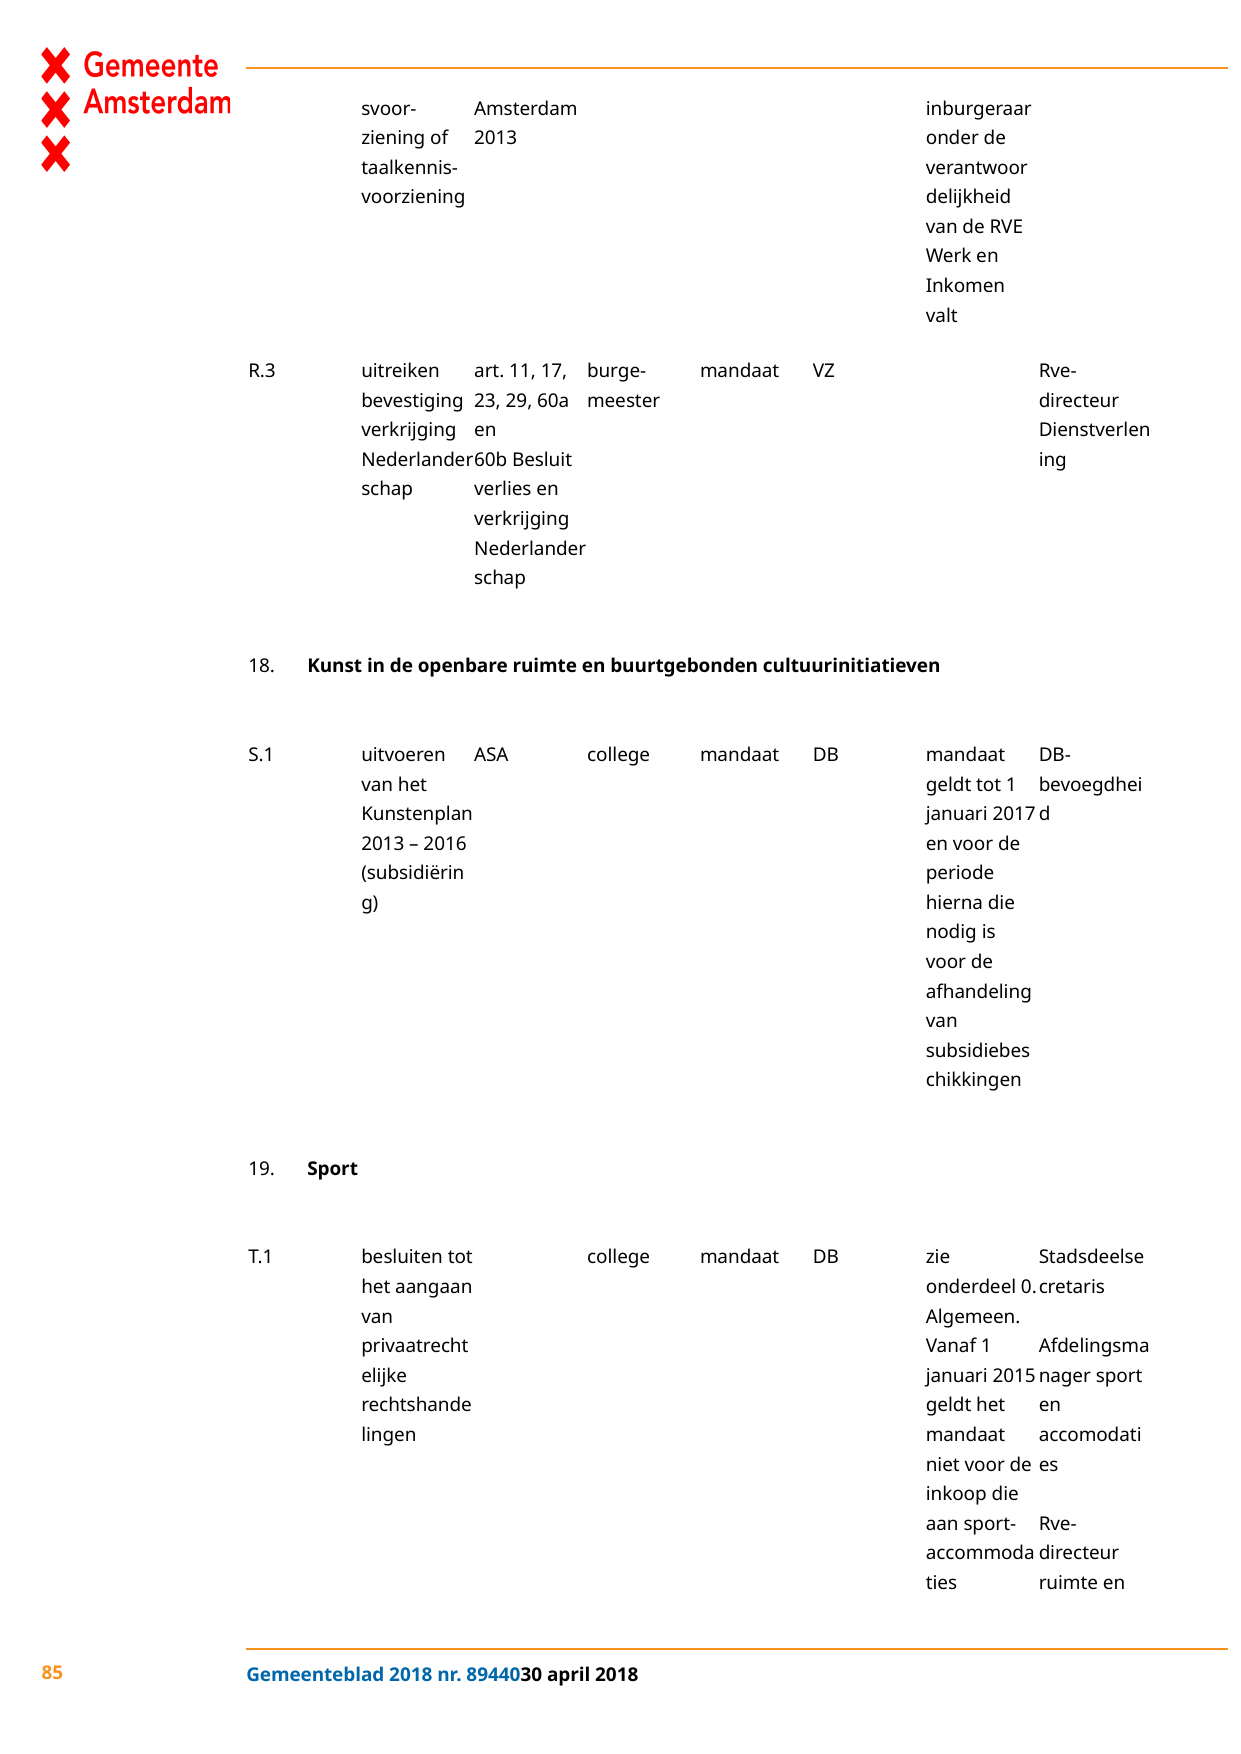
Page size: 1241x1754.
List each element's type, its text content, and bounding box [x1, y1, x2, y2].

table_cell Amsterdam 2013 [474, 95, 587, 328]
table_header college [587, 712, 700, 1122]
table_cell inburgeraar onder de verantwoordelijkheid van de RVE Werk en Inkomen valt [926, 95, 1038, 328]
table_header college [587, 1214, 700, 1595]
table_cell [587, 95, 700, 328]
table_cell [248, 95, 361, 328]
table_header uitvoeren van het Kunstenplan 2013 – 2016 (subsidiëring) [361, 712, 474, 1122]
table_header mandaat geldt tot 1 januari 2017 en voor de periode hierna die nodig is voor de afhandeling van subsidiebeschikkingen [926, 712, 1038, 1122]
table_header Stadsdeelsecretaris Afdelingsmanager sport en accomodaties Rve-directeur ruimte en [1039, 1214, 1152, 1595]
table_header ASA [474, 712, 587, 1122]
table_header S.1 [248, 712, 361, 1122]
table_header zie onderdeel 0. Algemeen. Vanaf 1 januari 2015 geldt het mandaat niet voor de inkoop die aan sport-accommodaties [926, 1214, 1038, 1595]
table_cell uitreiken bevestiging verkrijging Nederlanderschap [361, 328, 474, 619]
table_cell svoor-ziening of taalkennis-voorziening [361, 95, 474, 328]
table_cell [813, 95, 926, 328]
table_header mandaat [700, 1214, 813, 1595]
table_cell burge-meester [587, 328, 700, 619]
table_header DB [813, 1214, 926, 1595]
table_cell Rve-directeur Dienstverlening [1039, 328, 1152, 619]
table_cell mandaat [700, 328, 813, 619]
table_cell [700, 95, 813, 328]
table_header DB [813, 712, 926, 1122]
picture [41, 47, 231, 172]
table_header T.1 [248, 1214, 361, 1595]
list Sport [248, 1155, 1152, 1181]
table_header DB-bevoegdheid [1039, 712, 1152, 1122]
table_cell [1039, 95, 1152, 328]
table_cell VZ [813, 328, 926, 619]
table_header [474, 1214, 587, 1595]
table_header mandaat [700, 712, 813, 1122]
table_cell [926, 328, 1038, 619]
table_cell R.3 [248, 328, 361, 619]
list Kunst in de openbare ruimte en buurtgebonden cultuurinitiatieven [248, 652, 1152, 678]
table_cell art. 11, 17, 23, 29, 60a en 60b Besluit verlies en verkrijging Nederlanderschap [474, 328, 587, 619]
table_header besluiten tot het aangaan van privaatrechtelijke rechtshandelingen [361, 1214, 474, 1595]
